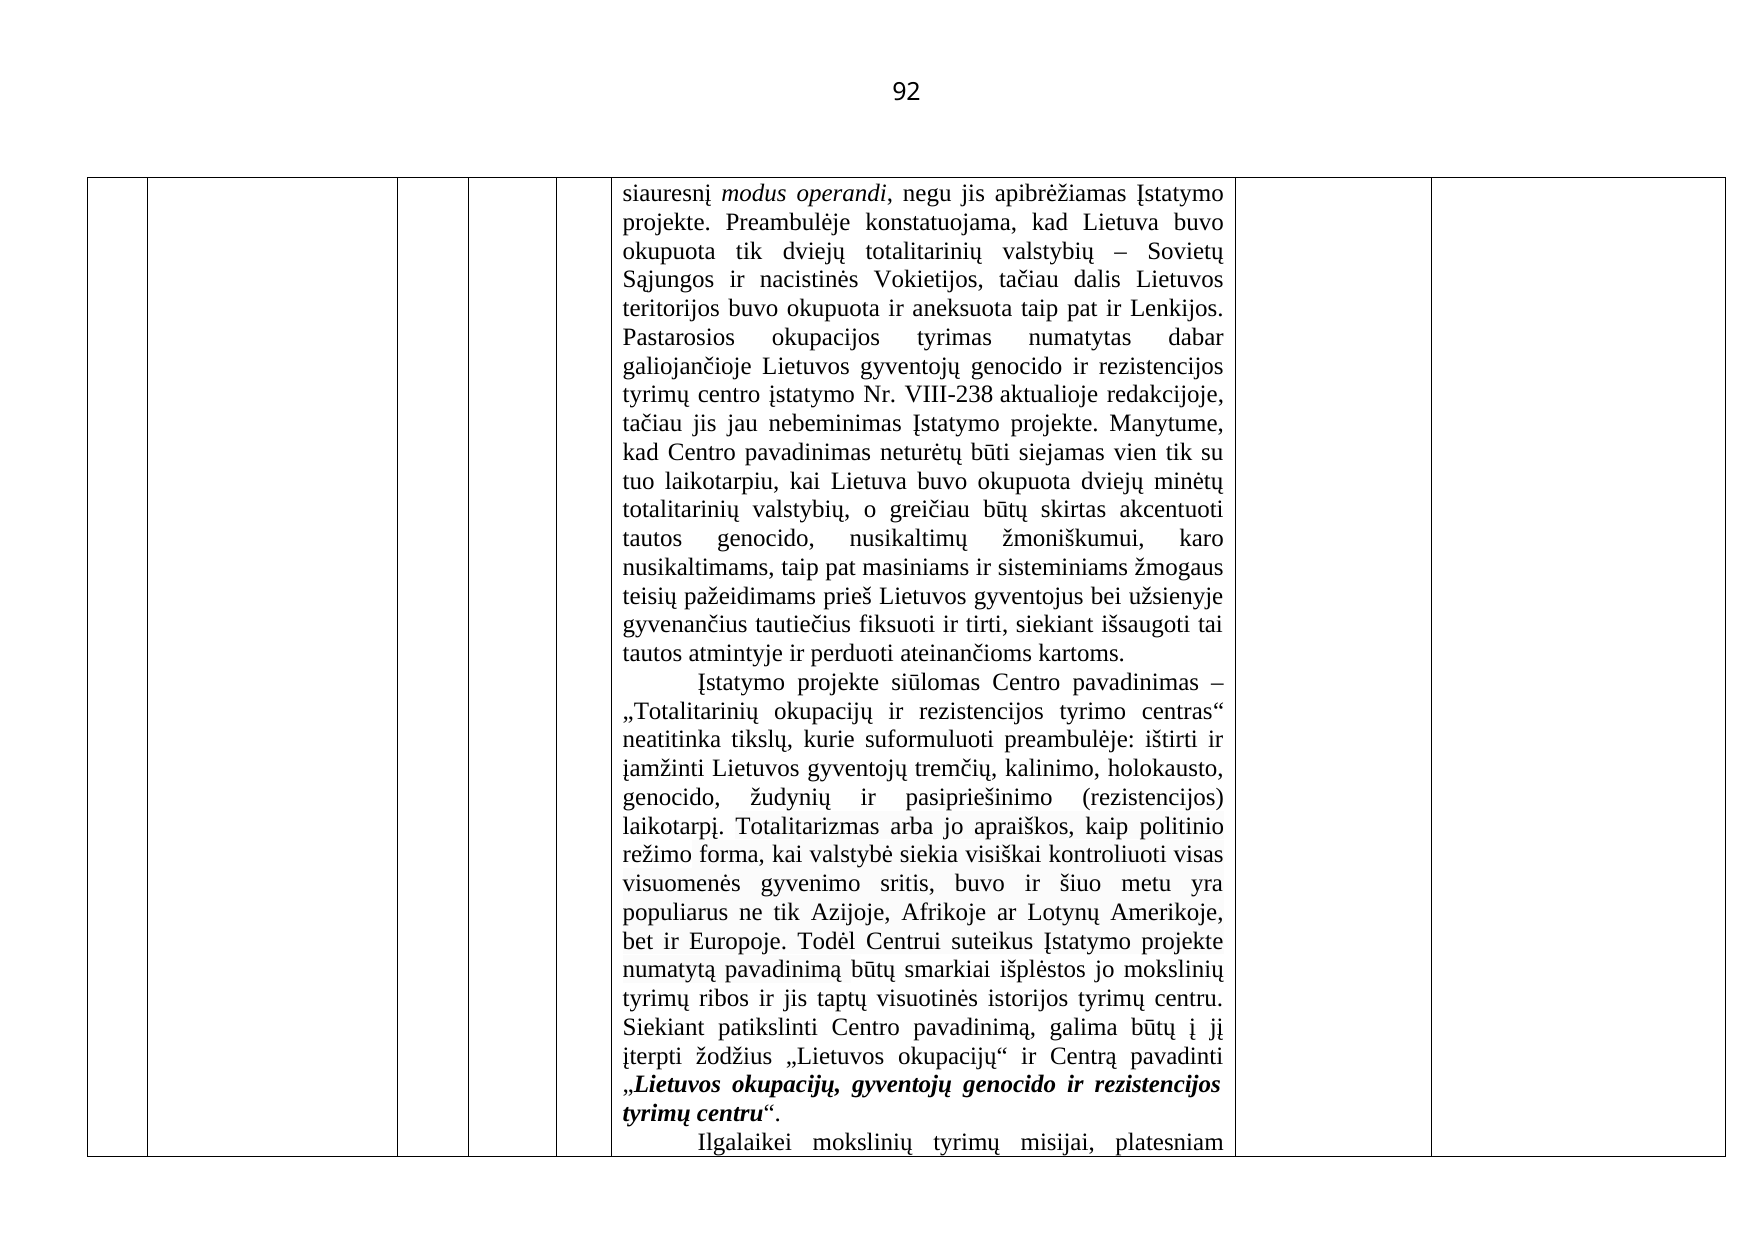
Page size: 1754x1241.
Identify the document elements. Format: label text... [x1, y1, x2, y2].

table_cell [88, 178, 147, 1156]
table_cell [398, 178, 468, 1156]
table_cell siauresnį modus operandi, negu jis apibrėžiamas Įstatymo projekte. Preambulėje konstatuojama, kad Lietuva buvo okupuota tik dviejų totalitarinių valstybių – Sovietų Sąjungos ir nacistinės Vokietijos, tačiau dalis Lietuvos teritorijos buvo okupuota ir aneksuota taip pat ir Lenkijos. Pastarosios okupacijos tyrimas numatytas dabar galiojančioje Lietuvos gyventojų genocido ir rezistencijos tyrimų centro įstatymo Nr. VIII-238 aktualioje redakcijoje, tačiau jis jau nebeminimas Įstatymo projekte. Manytume, kad Centro pavadinimas neturėtų būti siejamas vien tik su tuo laikotarpiu, kai Lietuva buvo okupuota dviejų minėtų totalitarinių valstybių, o greičiau būtų skirtas akcentuoti tautos genocido, nusikaltimų žmoniškumui, karo nusikaltimams, taip pat masiniams ir sisteminiams žmogaus teisių pažeidimams prieš Lietuvos gyventojus bei užsienyje gyvenančius tautiečius fiksuoti ir tirti, siekiant išsaugoti tai tautos atmintyje ir perduoti ateinančioms kartoms. Įstatymo projekte siūlomas Centro pavadinimas – „Totalitarinių okupacijų ir rezistencijos tyrimo centras“ neatitinka tikslų, kurie suformuluoti preambulėje: ištirti ir įamžinti Lietuvos gyventojų tremčių, kalinimo, holokausto, genocido, žudynių ir pasipriešinimo (rezistencijos) laikotarpį. Totalitarizmas arba jo apraiškos, kaip politinio režimo forma, kai valstybė siekia visiškai kontroliuoti visas visuomenės gyvenimo sritis, buvo ir šiuo metu yra populiarus ne tik Azijoje, Afrikoje ar Lotynų Amerikoje, bet ir Europoje. Todėl Centrui suteikus Įstatymo projekte numatytą pavadinimą būtų smarkiai išplėstos jo mokslinių tyrimų ribos ir jis taptų visuotinės istorijos tyrimų centru. Siekiant patikslinti Centro pavadinimą, galima būtų į jį įterpti žodžius „Lietuvos okupacijų“ ir Centrą pavadinti „Lietuvos okupacijų, gyventojų genocido ir rezistencijos tyrimų centru“. Ilgalaikei mokslinių tyrimų misijai, platesniam [612, 178, 1235, 1156]
table_cell [557, 178, 611, 1156]
table_cell [1236, 178, 1431, 1156]
table_cell [148, 178, 397, 1156]
table_cell [1432, 178, 1725, 1156]
table_cell [469, 178, 556, 1156]
